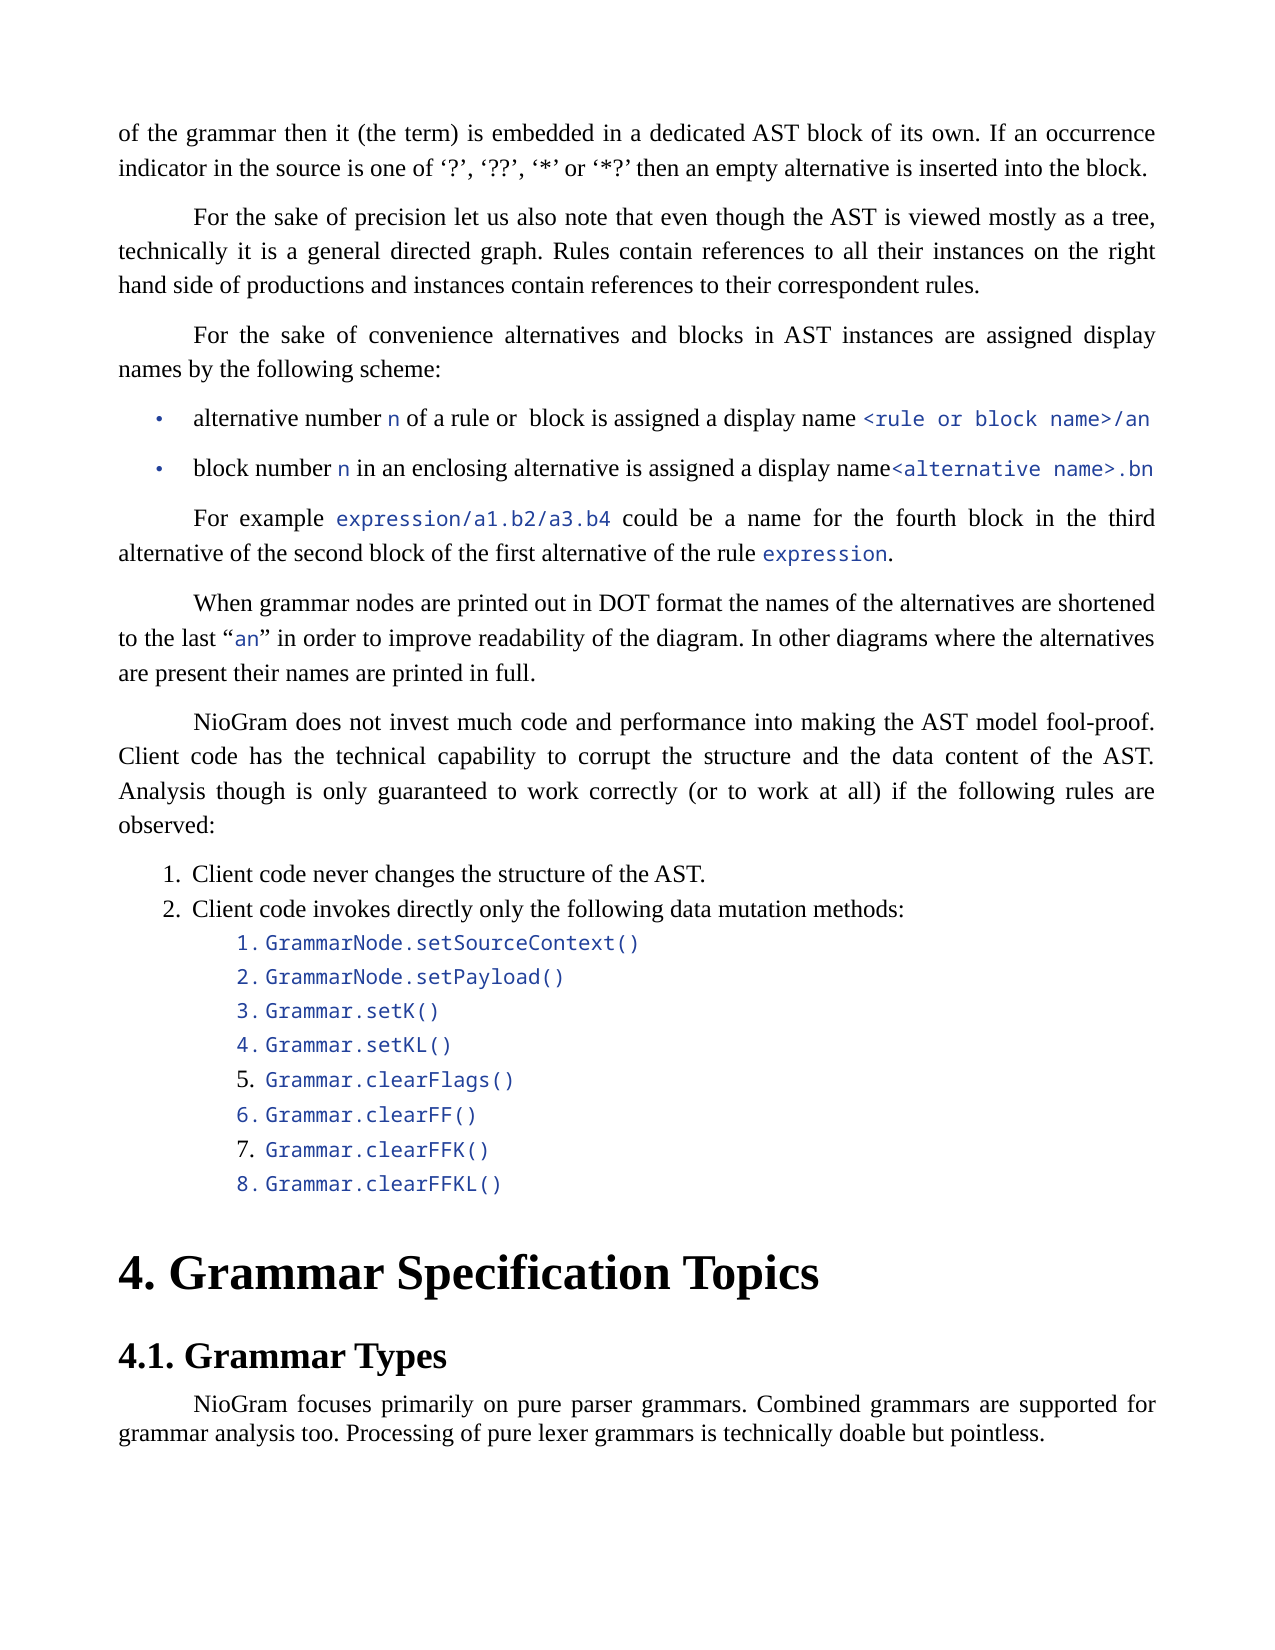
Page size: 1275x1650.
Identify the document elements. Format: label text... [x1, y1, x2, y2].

list Grammar.clearFFK() [236, 1134, 1157, 1163]
text For example expression/a1.b2/a3.b4 could be a name for the fourth block in the third alternative of the second block of the first alternative of the rule expression. [118, 503, 1157, 568]
list GrammarNode.setSourceContext() [236, 928, 1157, 957]
text For the sake of precision let us also note that even though the AST is viewed mostly as a tree, technically it is a general directed graph. Rules contain references to all their instances on the right hand side of productions and instances contain references to their correspondent rules. [118, 202, 1157, 299]
list GrammarNode.setPayload() [236, 962, 1157, 991]
list alternative number n of a rule or block is assigned a display name <rule or block name>/an [156, 403, 1157, 433]
list Grammar.clearFFKL() [236, 1169, 1157, 1198]
text NioGram does not invest much code and performance into making the AST model fool-proof. Client code has the technical capability to corrupt the structure and the data content of the AST. Analysis though is only guaranteed to work correctly (or to work at all) if the following rules are observed: [118, 707, 1157, 839]
list Client code invokes directly only the following data mutation methods: [162, 894, 1157, 923]
subtitle 4. Grammar Specification Topics [118, 1243, 1157, 1300]
text For the sake of convenience alternatives and blocks in AST instances are assigned display names by the following scheme: [118, 320, 1157, 383]
list Grammar.setKL() [236, 1031, 1157, 1059]
text When grammar nodes are printed out in DOT format the names of the alternatives are shortened to the last “an” in order to improve readability of the diagram. In other diagrams where the alternatives are present their names are printed in full. [118, 588, 1157, 687]
list Grammar.clearFF() [236, 1100, 1157, 1128]
list Client code never changes the structure of the AST. [162, 859, 1157, 888]
text NioGram focuses primarily on pure parser grammars. Combined grammars are supported for grammar analysis too. Processing of pure lexer grammars is technically doable but pointless. [118, 1389, 1157, 1447]
list Grammar.clearFlags() [236, 1064, 1157, 1094]
subtitle 4.1. Grammar Types [118, 1334, 1157, 1377]
list Grammar.setK() [236, 996, 1157, 1025]
list block number n in an enclosing alternative is assigned a display name<alternative name>.bn [156, 453, 1157, 483]
text of the grammar then it (the term) is embedded in a dedicated AST block of its own. If an occurrence indicator in the source is one of ‘?’, ‘??’, ‘*’ or ‘*?’ then an empty alternative is inserted into the block. [118, 118, 1157, 181]
